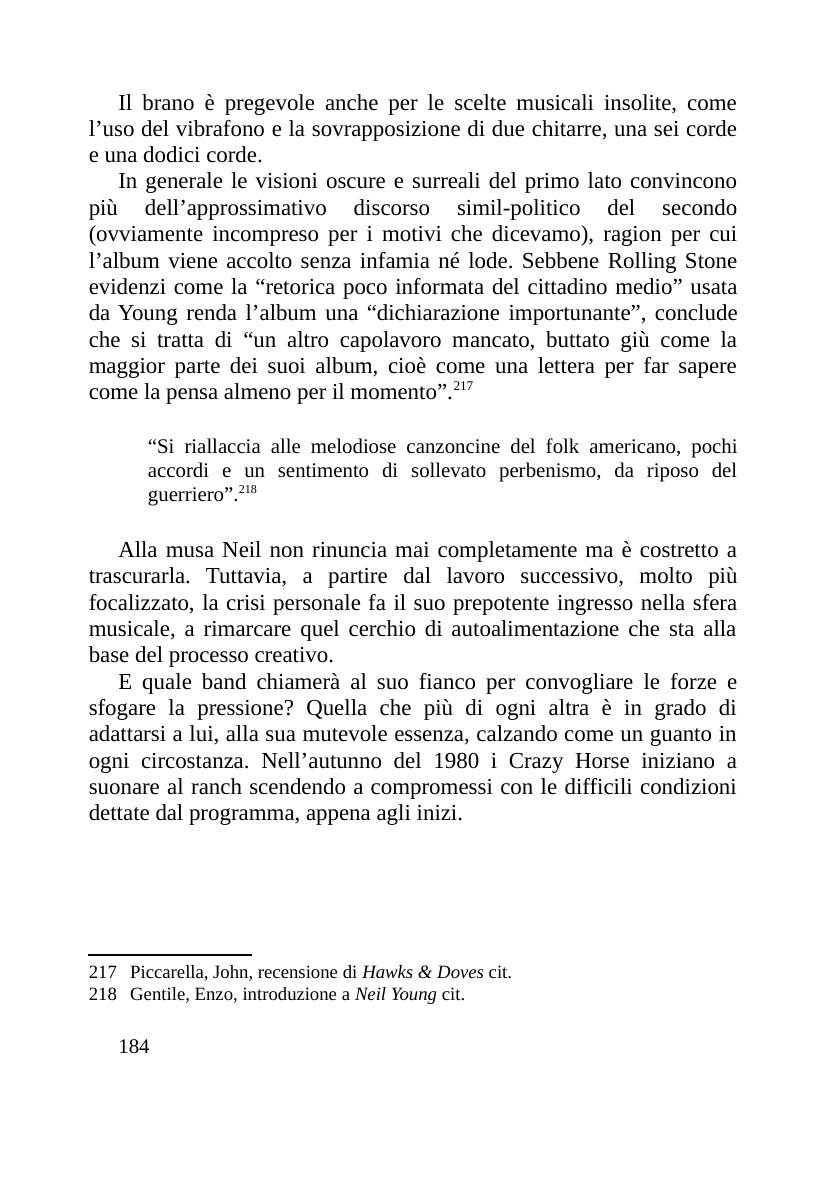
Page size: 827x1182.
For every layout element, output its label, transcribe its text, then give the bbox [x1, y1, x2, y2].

text In generale le visioni oscure e surreali del primo lato convincono più dell’approssimativo discorso simil-politico del secondo (ovviamente incompreso per i motivi che dicevamo), ragion per cui l’album viene accolto senza infamia né lode. Sebbene Rolling Stone evidenzi come la “retorica poco informata del cittadino medio” usata da Young renda l’album una “dichiarazione importunante”, conclude che si tratta di “un altro capolavoro mancato, buttato giù come la maggior parte dei suoi album, cioè come una lettera per far sapere come la pensa almeno per il momento”. [88, 168, 738, 405]
text “Si riallaccia alle melodiose canzoncine del folk americano, pochi accordi e un sentimento di sollevato perbenismo, da riposo del guerriero”. [148, 434, 738, 506]
text E quale band chiamerà al suo fianco per convogliare le forze e sfogare la pressione? Quella che più di ogni altra è in grado di adattarsi a lui, alla sua mutevole essenza, calzando come un guanto in ogni circostanza. Nell’autunno del 1980 i Crazy Horse iniziano a suonare al ranch scendendo a compromessi con le difficili condizioni dettate dal programma, appena agli inizi. [88, 668, 738, 826]
text Gentile, Enzo, introduzione a Neil Young cit. [88, 982, 738, 1004]
text Alla musa Neil non rinuncia mai completamente ma è costretto a trascurarla. Tuttavia, a partire dal lavoro successivo, molto più focalizzato, la crisi personale fa il suo prepotente ingresso nella sfera musicale, a rimarcare quel cerchio di autoalimentazione che sta alla base del processo creativo. [88, 536, 738, 668]
text Piccarella, John, recensione di Hawks & Doves cit. [88, 961, 738, 982]
text Il brano è pregevole anche per le scelte musicali insolite, come l’uso del vibrafono e la sovrapposizione di due chitarre, una sei corde e una dodici corde. [88, 88, 738, 168]
